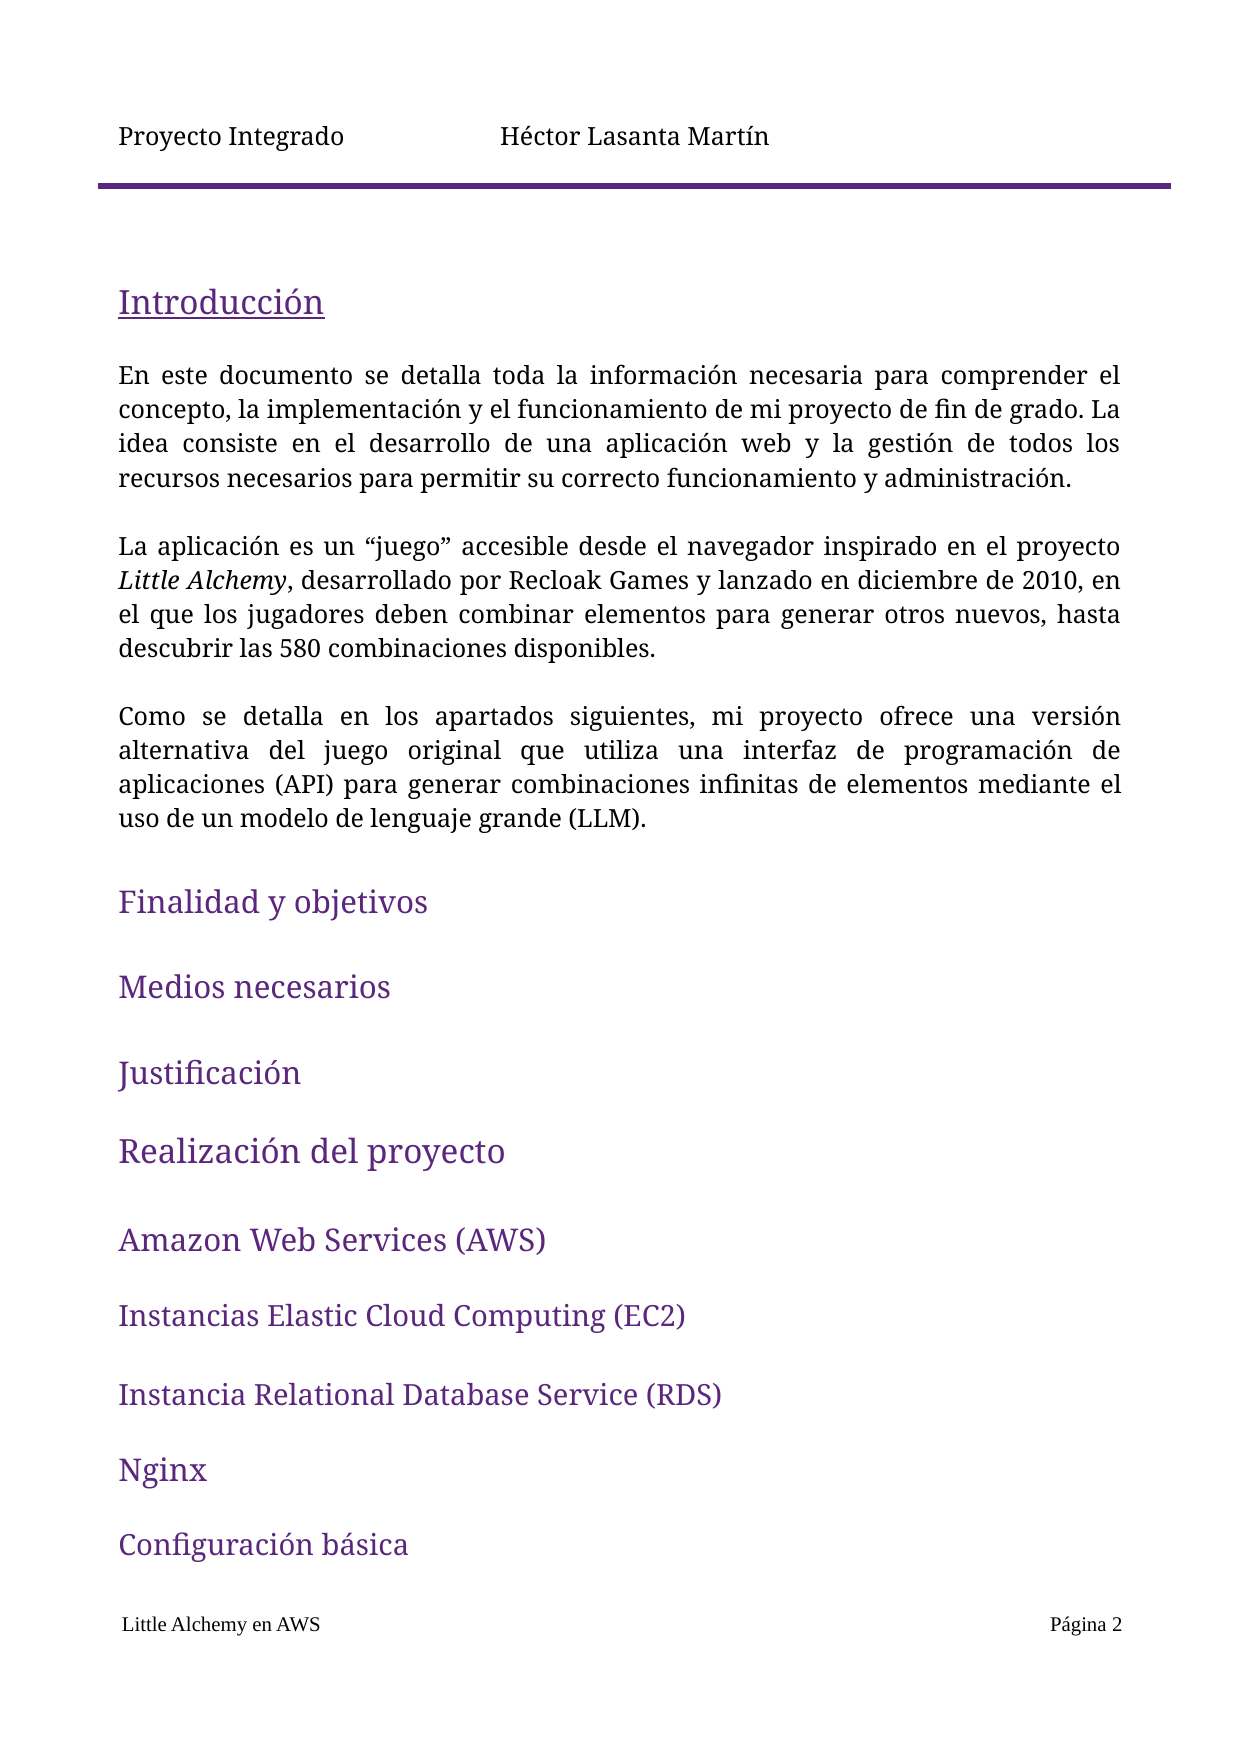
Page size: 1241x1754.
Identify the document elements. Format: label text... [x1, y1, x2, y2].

text Instancias Elastic Cloud Computing (EC2) [118, 1295, 1122, 1334]
text Justificación [118, 1051, 1122, 1093]
text Nginx [118, 1448, 1122, 1491]
text Realización del proyecto [118, 1127, 1122, 1173]
text La aplicación es un “juego” accesible desde el navegador inspirado en el proyecto Little Alchemy, desarrollado por Recloak Games y lanzado en diciembre de 2010, en el que los jugadores deben combinar elementos para generar otros nuevos, hasta descubrir las 580 combinaciones disponibles. [118, 528, 1122, 664]
text Medios necesarios [118, 966, 1122, 1008]
text Amazon Web Services (AWS) [118, 1218, 1122, 1261]
text En este documento se detalla toda la información necesaria para comprender el concepto, la implementación y el funcionamiento de mi proyecto de fin de grado. La idea consiste en el desarrollo de una aplicación web y la gestión de todos los recursos necesarios para permitir su correcto funcionamiento y administración. [118, 358, 1122, 494]
text Introducción [118, 278, 1122, 324]
text Como se detalla en los apartados siguientes, mi proyecto ofrece una versión alternativa del juego original que utiliza una interfaz de programación de aplicaciones (API) para generar combinaciones infinitas de elementos mediante el uso de un modelo de lenguaje grande (LLM). [118, 699, 1122, 835]
text Instancia Relational Database Service (RDS) [118, 1374, 1122, 1414]
text Configuración básica [118, 1525, 1122, 1564]
text Finalidad y objetivos [118, 880, 1122, 923]
